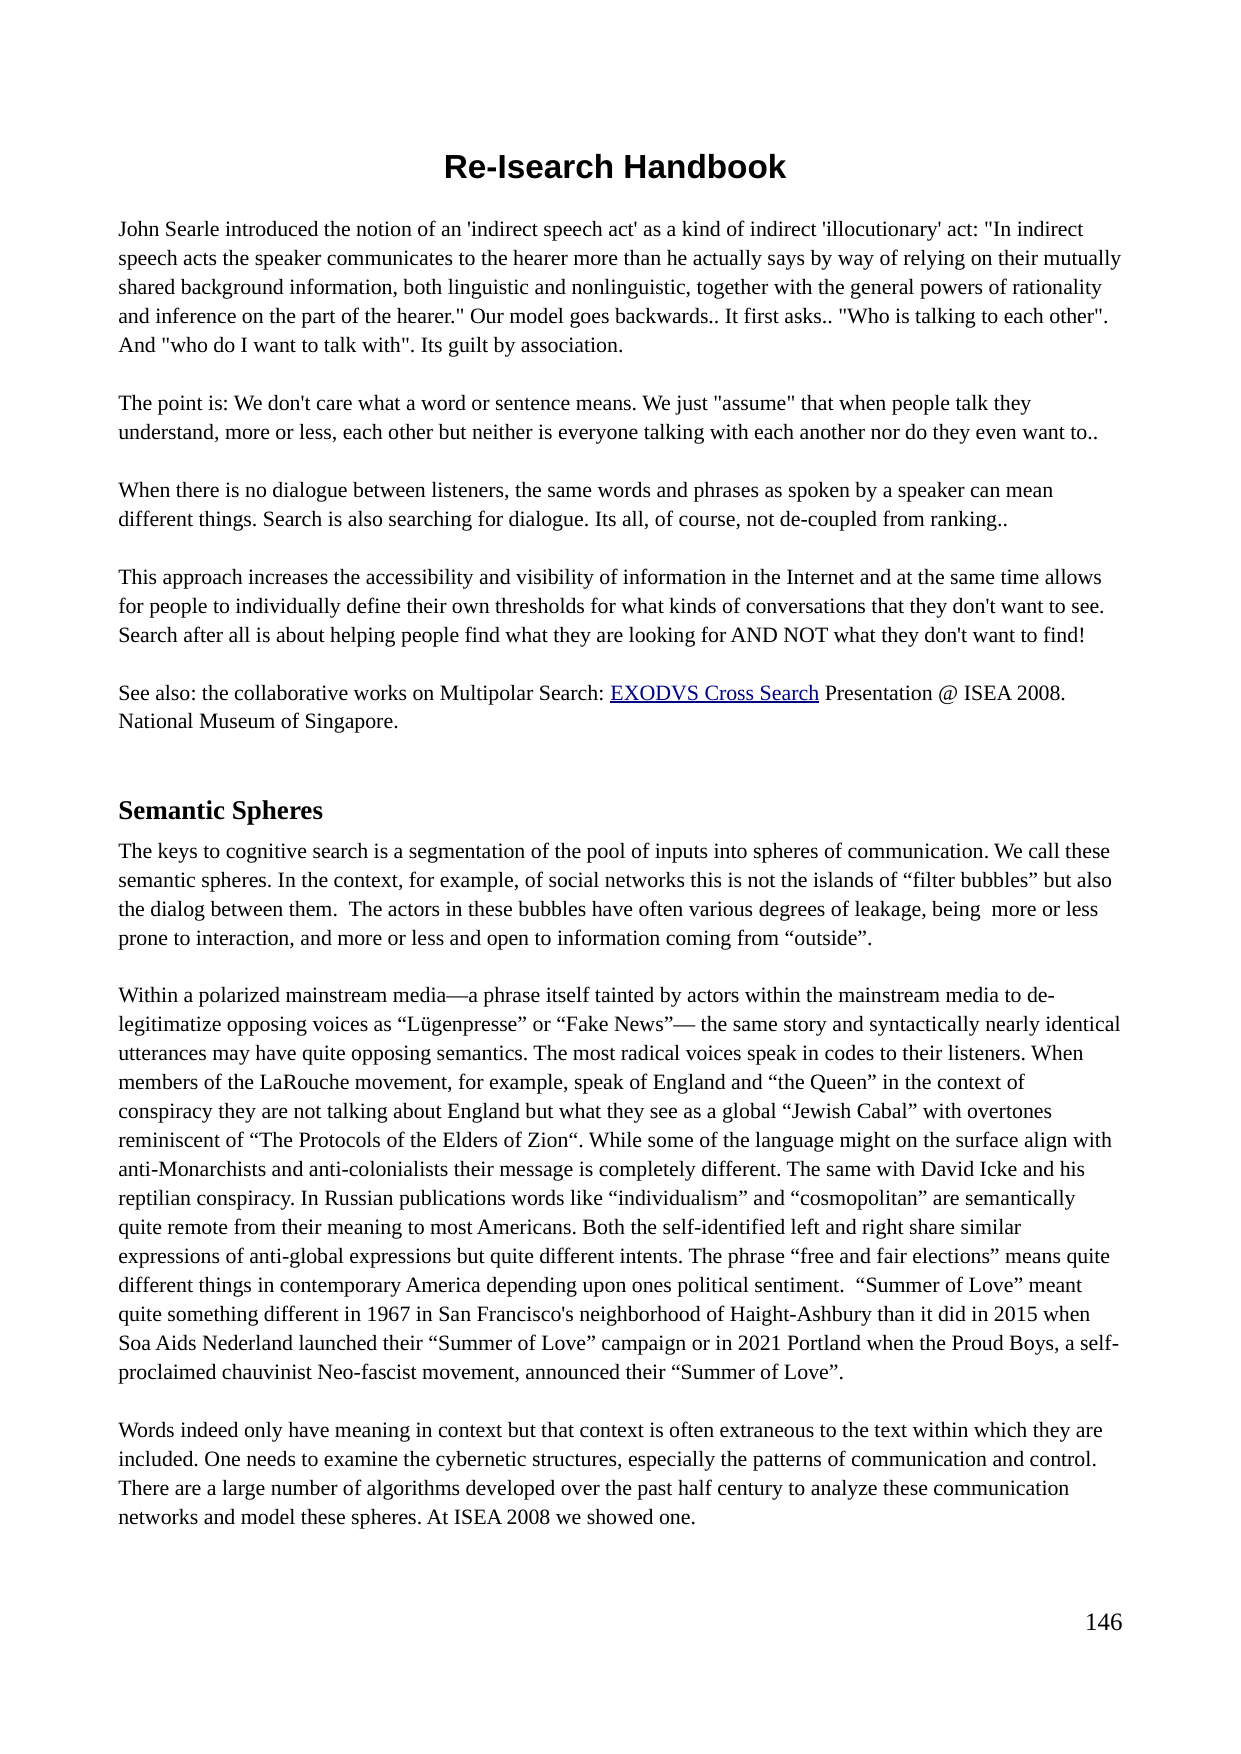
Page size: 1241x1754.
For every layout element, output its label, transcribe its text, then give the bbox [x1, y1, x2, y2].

text Words indeed only have meaning in context but that context is often extraneous to the text within which they are included. One needs to examine the cybernetic structures, especially the patterns of communication and control. There are a large number of algorithms developed over the past half century to analyze these communication networks and model these spheres. At ISEA 2008 we showed one. [118, 1417, 1122, 1529]
text John Searle introduced the notion of an 'indirect speech act' as a kind of indirect 'illocutionary' act: "In indirect speech acts the speaker communicates to the hearer more than he actually says by way of relying on their mutually shared background information, both linguistic and nonlinguistic, together with the general powers of rationality and inference on the part of the hearer." Our model goes backwards.. It first asks.. "Who is talking to each other". And "who do I want to talk with". Its guilt by association. [118, 216, 1122, 357]
text The keys to cognitive search is a segmentation of the pool of inputs into spheres of communication. We call these semantic spheres. In the context, for example, of social networks this is not the islands of “filter bubbles” but also the dialog between them. The actors in these bubbles have often various degrees of leakage, being more or less prone to interaction, and more or less and open to information coming from “outside”. [118, 838, 1122, 950]
text This approach increases the accessibility and visibility of information in the Internet and at the same time allows for people to individually define their own thresholds for what kinds of conversations that they don't want to see. Search after all is about helping people find what they are looking for AND NOT what they don't want to find! [118, 535, 1122, 647]
subtitle Semantic Spheres [118, 794, 1122, 825]
text See also: the collaborative works on Multipolar Search: EXODVS Cross Search Presentation @ ISEA 2008. National Museum of Singapore. [118, 679, 1122, 734]
text Within a polarized mainstream media—a phrase itself tainted by actors within the mainstream media to de-legitimatize opposing voices as “Lügenpresse” or “Fake News”— the same story and syntactically nearly identical utterances may have quite opposing semantics. The most radical voices speak in codes to their listeners. When members of the LaRouche movement, for example, speak of England and “the Queen” in the context of conspiracy they are not talking about England but what they see as a global “Jewish Cabal” with overtones reminiscent of “The Protocols of the Elders of Zion“. While some of the language might on the surface align with anti-Monarchists and anti-colonialists their message is completely different. The same with David Icke and his reptilian conspiracy. In Russian publications words like “individualism” and “cosmopolitan” are semantically quite remote from their meaning to most Americans. Both the self-identified left and right share similar expressions of anti-global expressions but quite different intents. The phrase “free and fair elections” means quite different things in contemporary America depending upon ones political sentiment. “Summer of Love” meant quite something different in 1967 in San Francisco's neighborhood of Haight-Ashbury than it did in 2015 when Soa Aids Nederland launched their “Summer of Love” campaign or in 2021 Portland when the Proud Boys, a self-proclaimed chauvinist Neo-fascist movement, announced their “Summer of Love”. [118, 982, 1122, 1384]
text The point is: We don't care what a word or sentence means. We just "assume" that when people talk they understand, more or less, each other but neither is everyone talking with each another nor do they even want to.. [118, 390, 1122, 444]
text When there is no dialogue between listeners, the same words and phrases as spoken by a speaker can mean different things. Search is also searching for dialogue. Its all, of course, not de-coupled from ranking.. [118, 448, 1122, 531]
